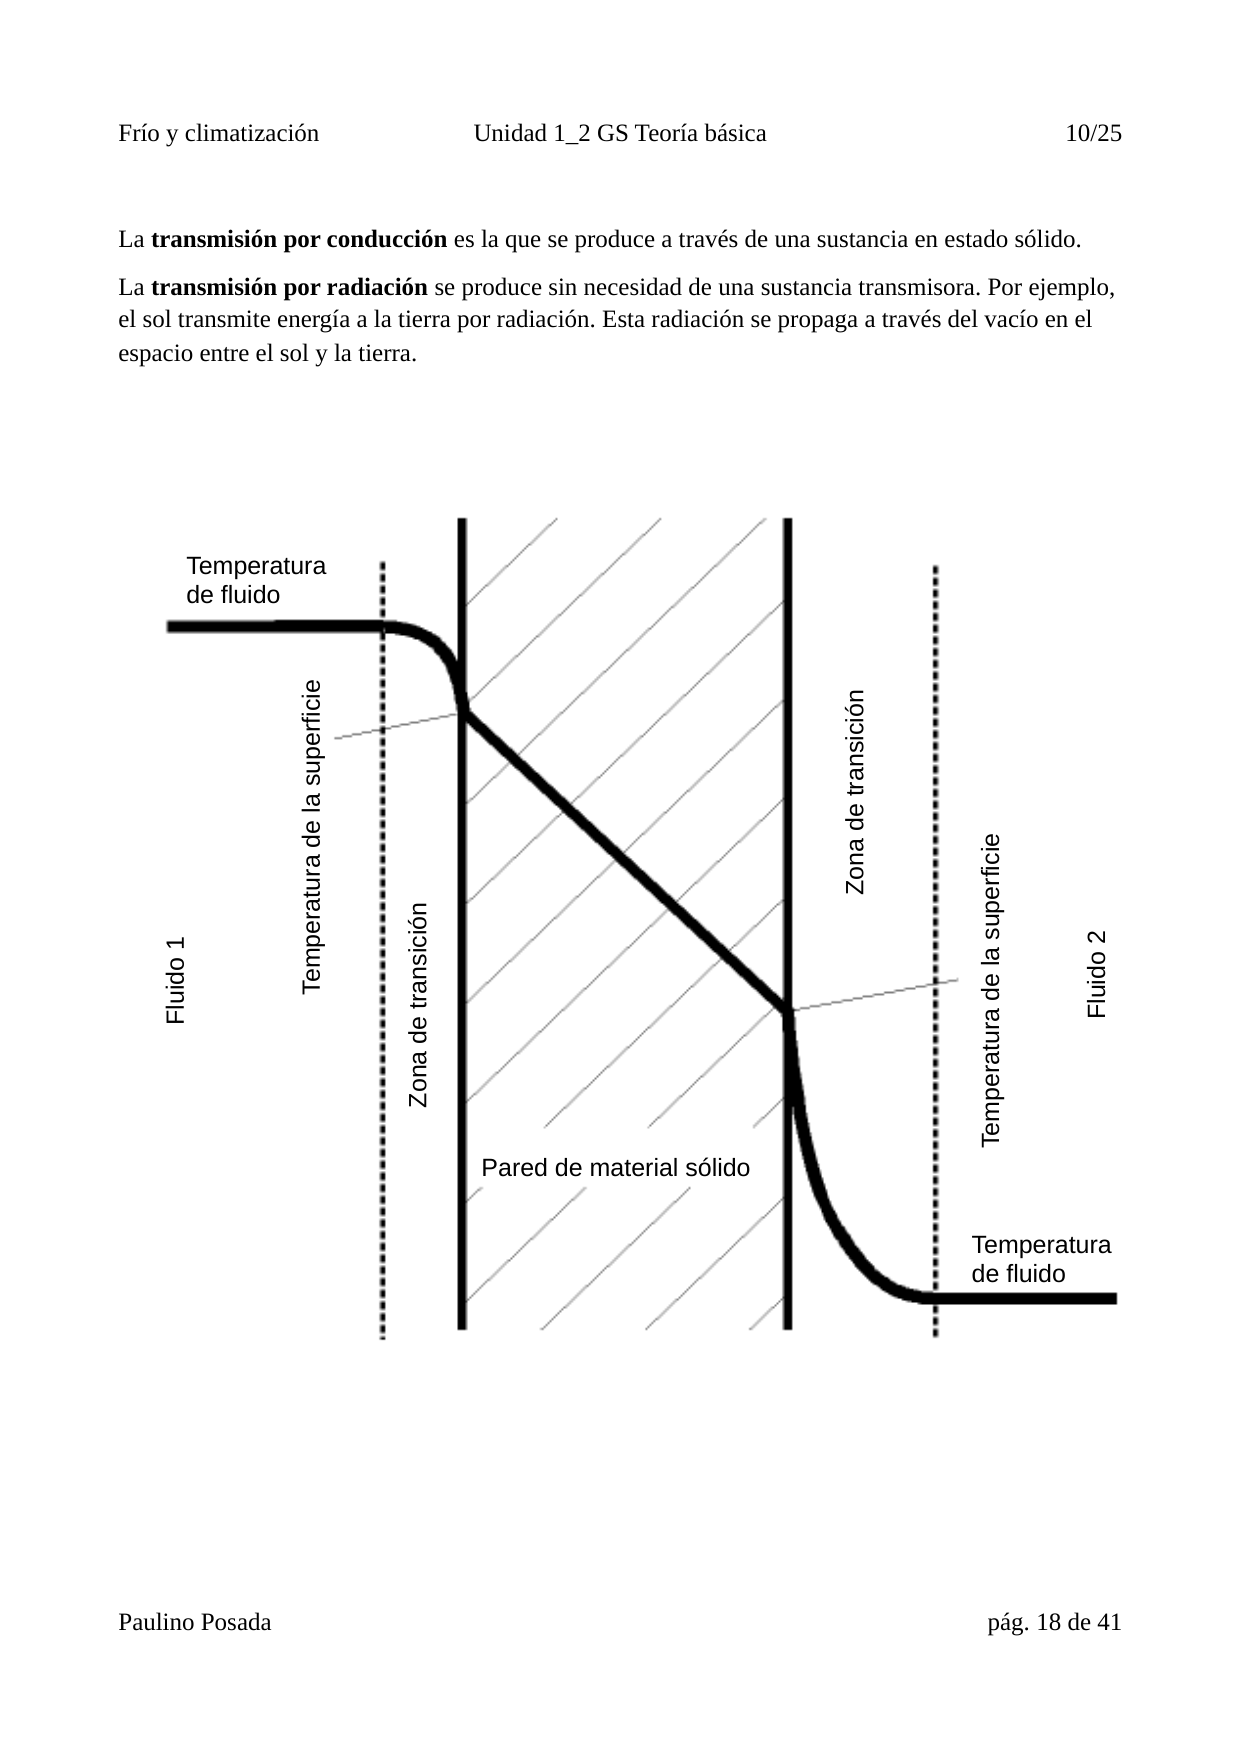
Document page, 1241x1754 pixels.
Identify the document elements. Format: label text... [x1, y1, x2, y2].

text La transmisión por radiación se produce sin necesidad de una sustancia transmisora. Por ejemplo, el sol transmite energía a la tierra por radiación. Esta radiación se propaga a través del vacío en el espacio entre el sol y la tierra. [118, 272, 1122, 366]
picture [59, 501, 1182, 1348]
text La transmisión por conducción es la que se produce a través de una sustancia en estado sólido. [118, 224, 1122, 253]
